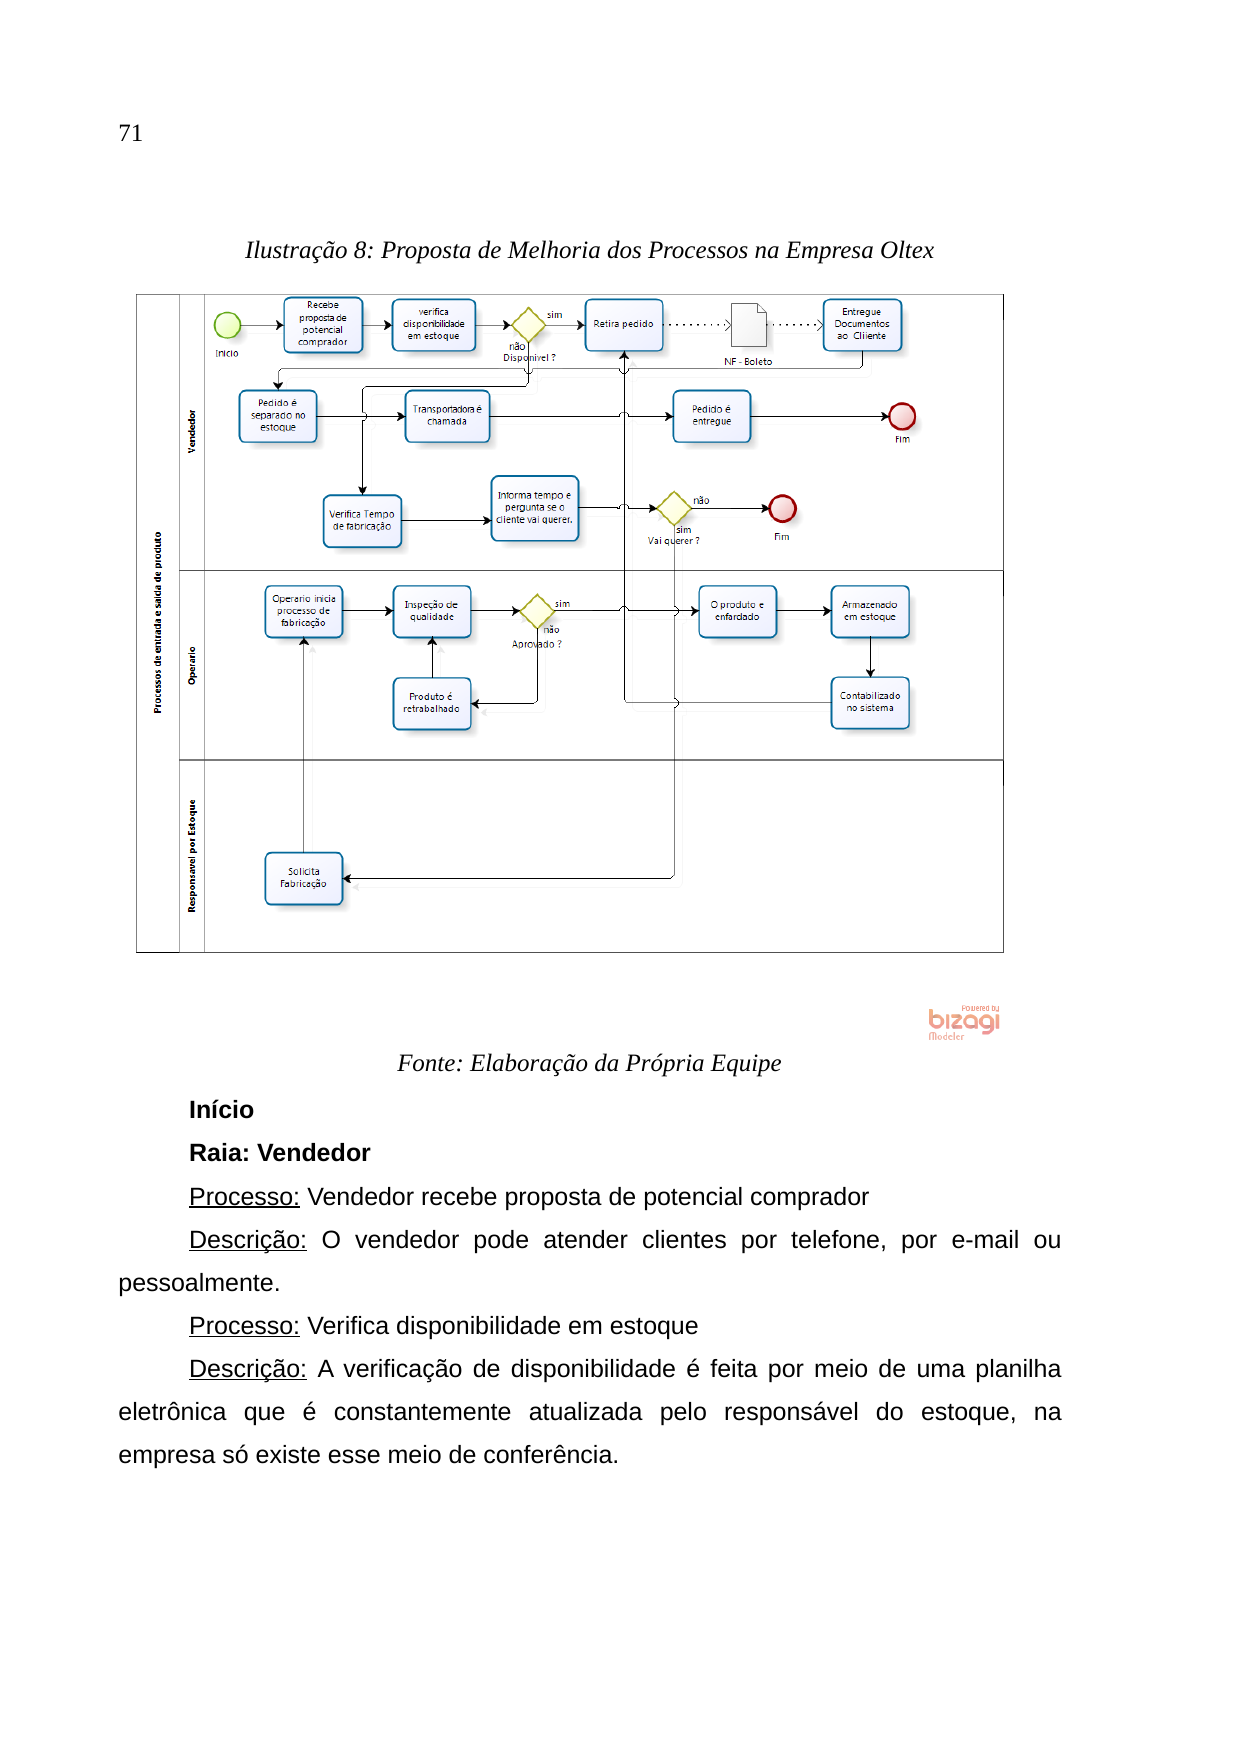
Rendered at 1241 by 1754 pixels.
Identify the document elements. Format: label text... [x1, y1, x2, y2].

text Descrição: O vendedor pode atender clientes por telefone, por e-mail ou pessoalmente. [118, 1224, 1063, 1296]
text Fonte: Elaboração da Própria Equipe [118, 1049, 1063, 1077]
text Processo: Vendedor recebe proposta de potencial comprador [118, 1181, 1063, 1210]
text Ilustração 8: Proposta de Melhoria dos Processos na Empresa Oltex [118, 235, 1063, 276]
text Início [118, 1095, 1063, 1124]
text Descrição: A verificação de disponibilidade é feita por meio de uma planilha eletrônica que é constantemente atualizada pelo responsável do estoque, na empresa só existe esse meio de conferência. [118, 1354, 1063, 1469]
picture [118, 276, 1063, 1049]
text Raia: Vendedor [118, 1138, 1063, 1167]
text Processo: Verifica disponibilidade em estoque [118, 1311, 1063, 1339]
